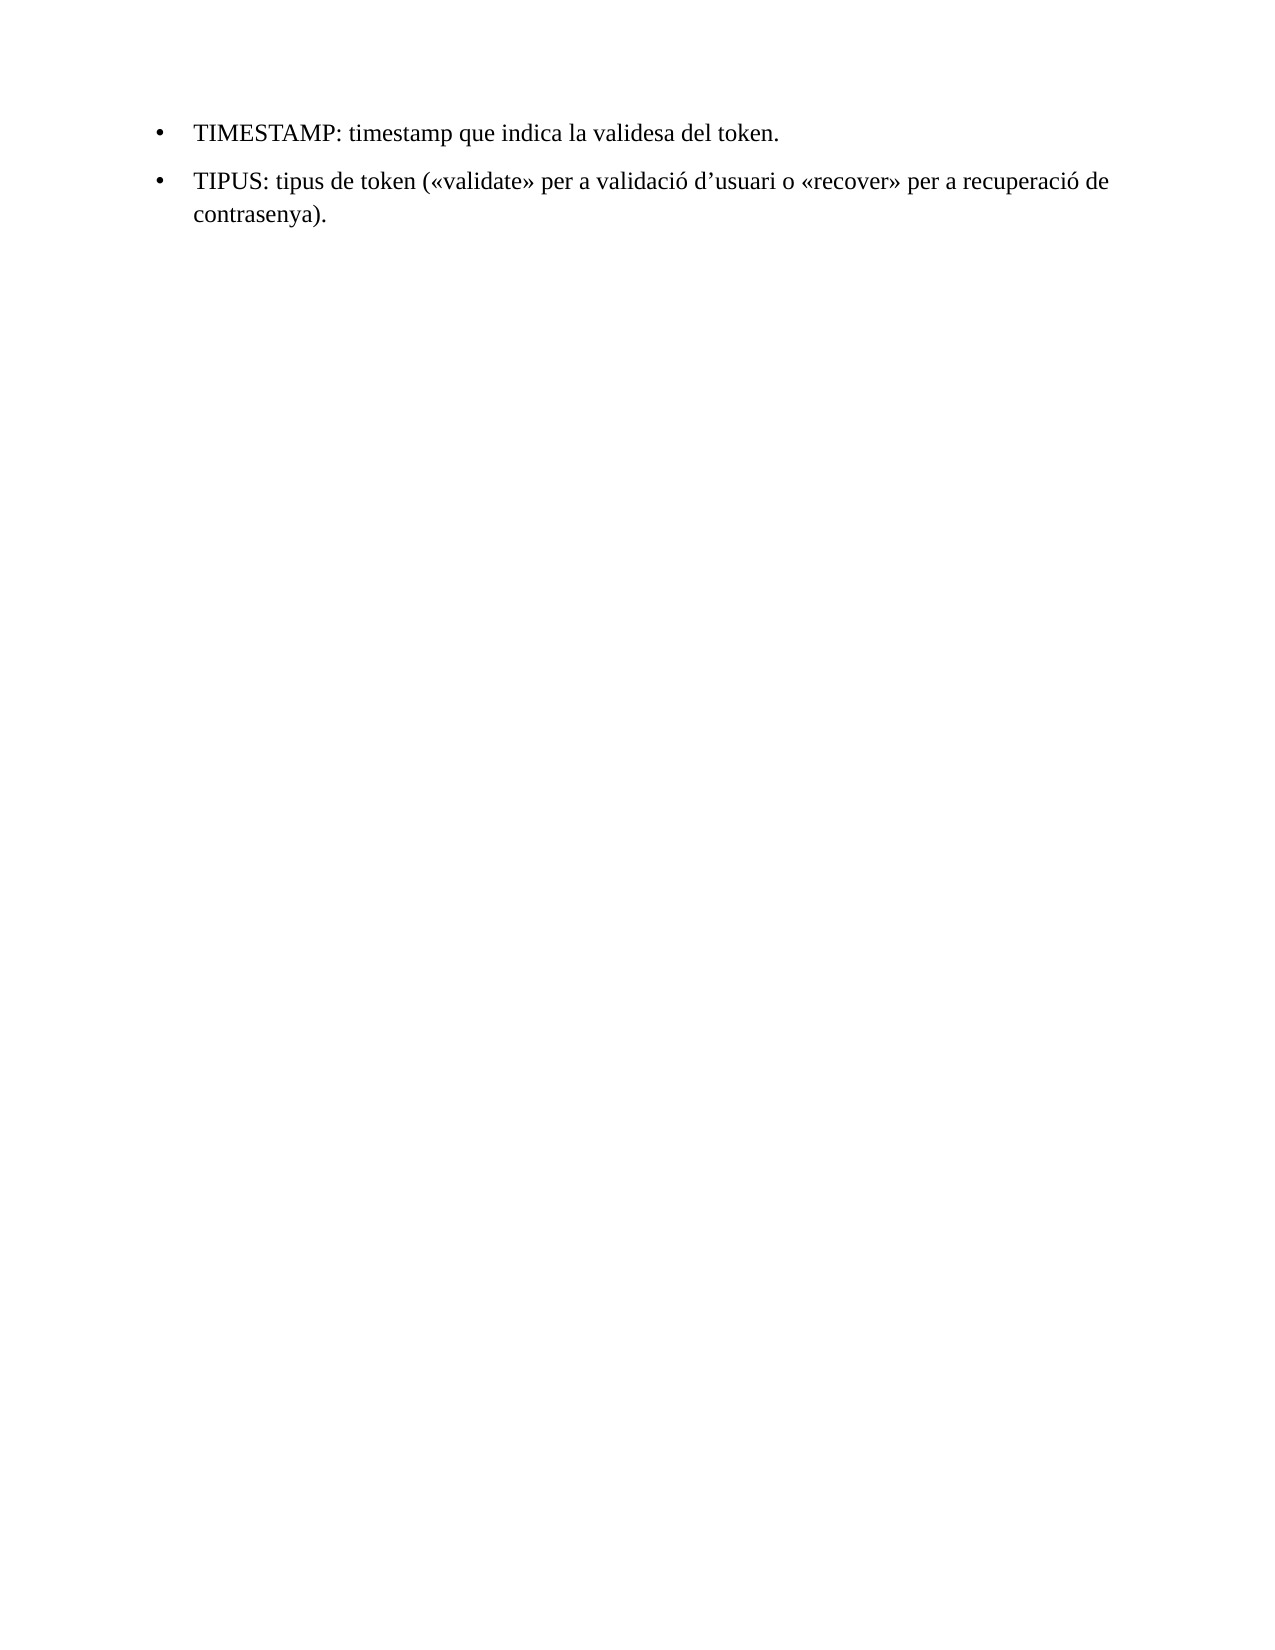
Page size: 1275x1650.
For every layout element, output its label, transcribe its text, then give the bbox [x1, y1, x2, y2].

list TIMESTAMP: timestamp que indica la validesa del token. [156, 118, 1157, 147]
list TIPUS: tipus de token («validate» per a validació d’usuari o «recover» per a recuperació de contrasenya). [156, 166, 1157, 227]
